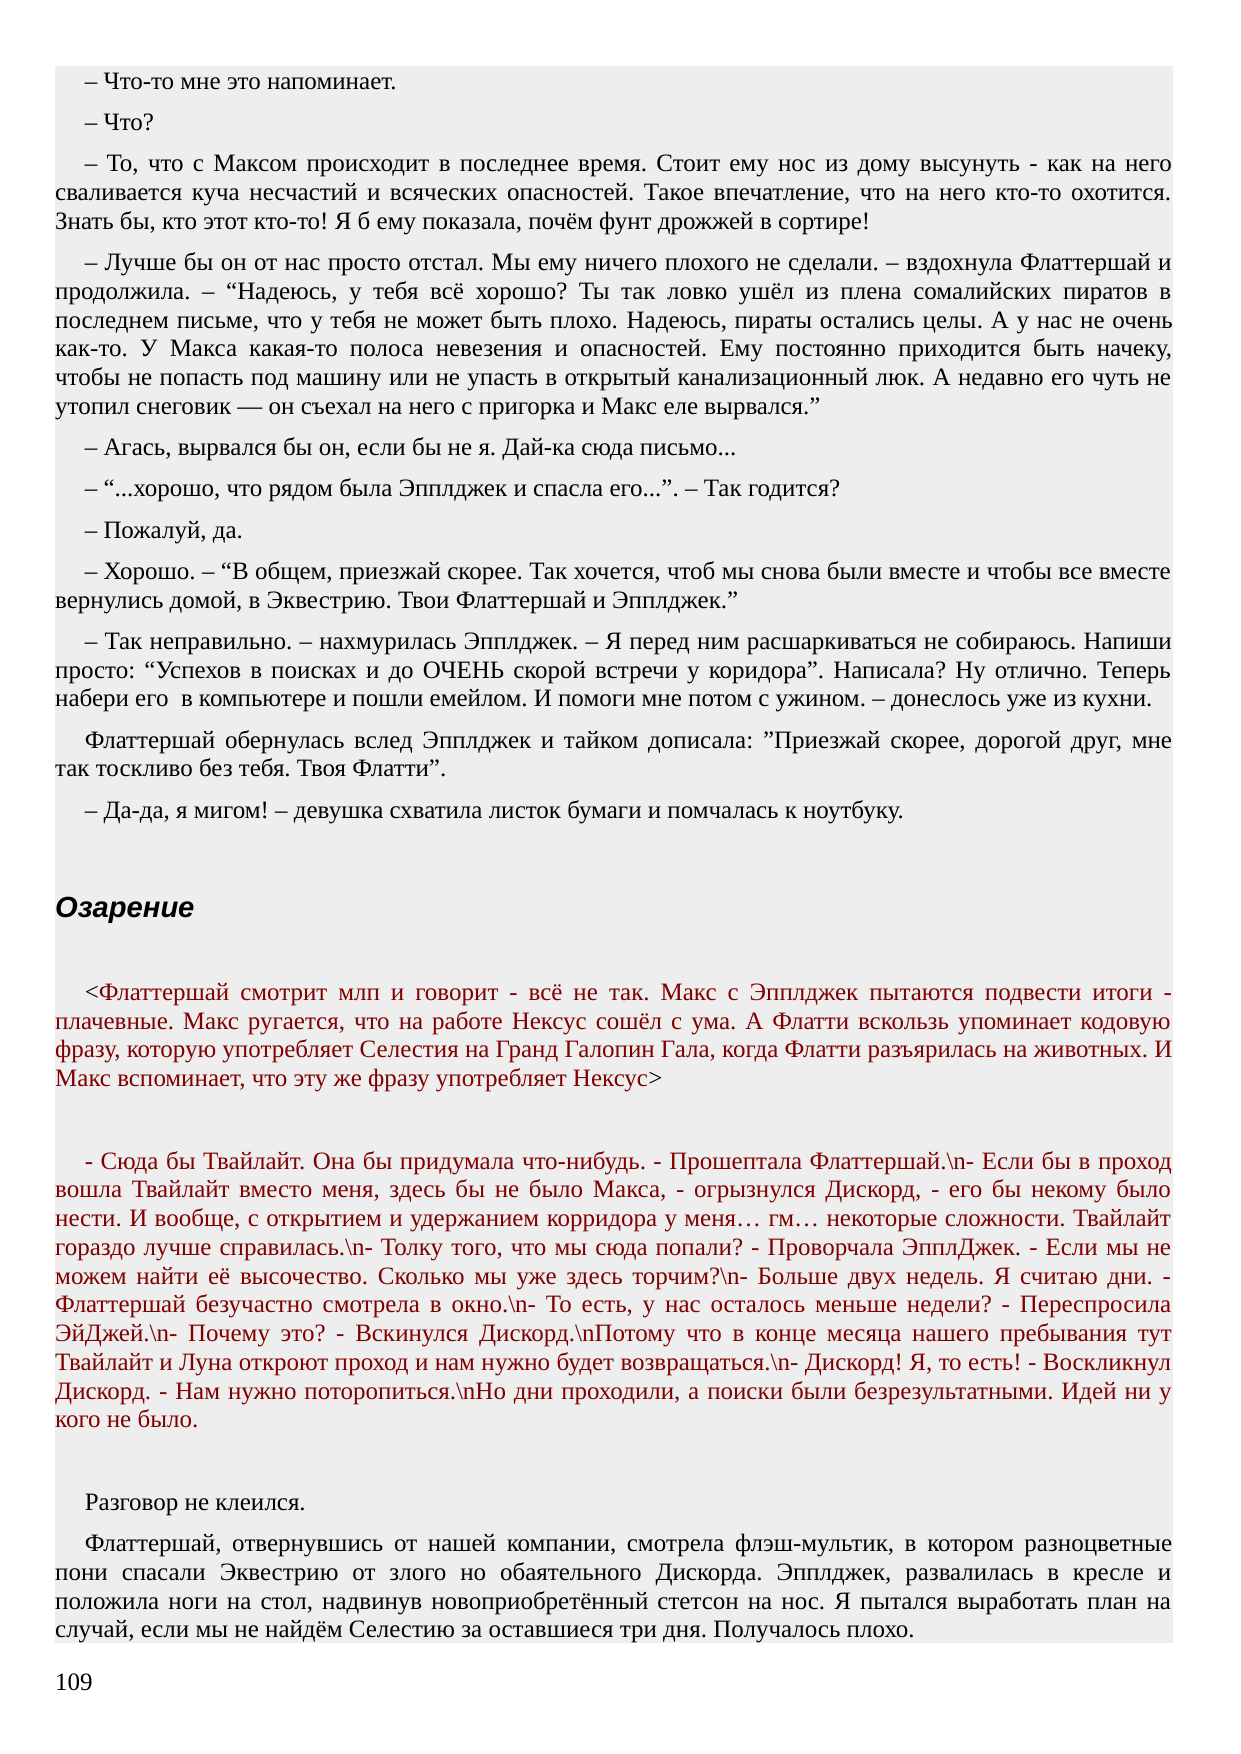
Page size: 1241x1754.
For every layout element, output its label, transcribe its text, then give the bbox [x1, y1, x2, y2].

text – То, что с Максом происходит в последнее время. Стоит ему нос из дому высунуть - как на него сваливается куча несчастий и всяческих опасностей. Такое впечатление, что на него кто-то охотится. Знать бы, кто этот кто-то! Я б ему показала, почём фунт дрожжей в сортире! [55, 148, 1173, 235]
text – Агась, вырвался бы он, если бы не я. Дай-ка сюда письмо... [55, 432, 1173, 461]
text – Что? [55, 107, 1173, 136]
text – Пожалуй, да. [55, 515, 1173, 543]
text Флаттершай, отвернувшись от нашей компании, смотрела флэш-мультик, в котором разноцветные пони спасали Эквестрию от злого но обаятельного Дискорда. Эпплджек, развалилась в кресле и положила ноги на стол, надвинув новоприобретённый стетсон на нос. Я пытался выработать план на случай, если мы не найдём Селестию за оставшиеся три дня. Получалось плохо. [55, 1528, 1173, 1643]
text <Флаттершай смотрит млп и говорит - всё не так. Макс с Эпплджек пытаются подвести итоги - плачевные. Макс ругается, что на работе Нексус сошёл с ума. А Флатти вскользь упоминает кодовую фразу, которую употребляет Селестия на Гранд Галопин Гала, когда Флатти разъярилась на животных. И Макс вспоминает, что эту же фразу употребляет Нексус> [55, 977, 1173, 1092]
text – Так неправильно. – нахмурилась Эпплджек. – Я перед ним расшаркиваться не собираюсь. Напиши просто: “Успехов в поисках и до ОЧЕНЬ скорой встречи у коридора”. Написала? Ну отлично. Теперь набери его в компьютере и пошли емейлом. И помоги мне потом с ужином. – донеслось уже из кухни. [55, 626, 1173, 712]
text – Что-то мне это напоминает. [55, 66, 1173, 95]
text Флаттершай обернулась вслед Эпплджек и тайком дописала: ”Приезжай скорее, дорогой друг, мне так тоскливо без тебя. Твоя Флатти”. [55, 725, 1173, 782]
text – Лучше бы он от нас просто отстал. Мы ему ничего плохого не сделали. – вздохнула Флаттершай и продолжила. – “Надеюсь, у тебя всё хорошо? Ты так ловко ушёл из плена сомалийских пиратов в последнем письме, что у тебя не может быть плохо. Надеюсь, пираты остались целы. А у нас не очень как-то. У Макса какая-то полоса невезения и опасностей. Ему постоянно приходится быть начеку, чтобы не попасть под машину или не упасть в открытый канализационный люк. А недавно его чуть не утопил снеговик — он съехал на него с пригорка и Макс еле вырвался.” [55, 247, 1173, 420]
text Разговор не клеился. [55, 1487, 1173, 1516]
text – Хорошо. – “В общем, приезжай скорее. Так хочется, чтоб мы снова были вместе и чтобы все вместе вернулись домой, в Эквестрию. Твои Флаттершай и Эпплджек.” [55, 556, 1173, 613]
text - Сюда бы Твайлайт. Она бы придумала что-нибудь. - Прошептала Флаттершай.\n- Если бы в проход вошла Твайлайт вместо меня, здесь бы не было Макса, - огрызнулся Дискорд, - его бы некому было нести. И вообще, с открытием и удержанием корридора у меня… гм… некоторые сложности. Твайлайт гораздо лучше справилась.\n- Толку того, что мы сюда попали? - Проворчала ЭпплДжек. - Если мы не можем найти её высочество. Сколько мы уже здесь торчим?\n- Больше двух недель. Я считаю дни. - Флаттершай безучастно смотрела в окно.\n- То есть, у нас осталось меньше недели? - Переспросила ЭйДжей.\n- Почему это? - Вскинулся Дискорд.\nПотому что в конце месяца нашего пребывания тут Твайлайт и Луна откроют проход и нам нужно будет возвращаться.\n- Дискорд! Я, то есть! - Воскликнул Дискорд. - Нам нужно поторопиться.\nНо дни проходили, а поиски были безрезультатными. Идей ни у кого не было. [55, 1146, 1173, 1433]
subtitle Озарение [55, 890, 1173, 923]
text – “...хорошо, что рядом была Эпплджек и спасла его...”. – Так годится? [55, 473, 1173, 502]
text – Да-да, я мигом! – девушка схватила листок бумаги и помчалась к ноутбуку. [55, 795, 1173, 823]
